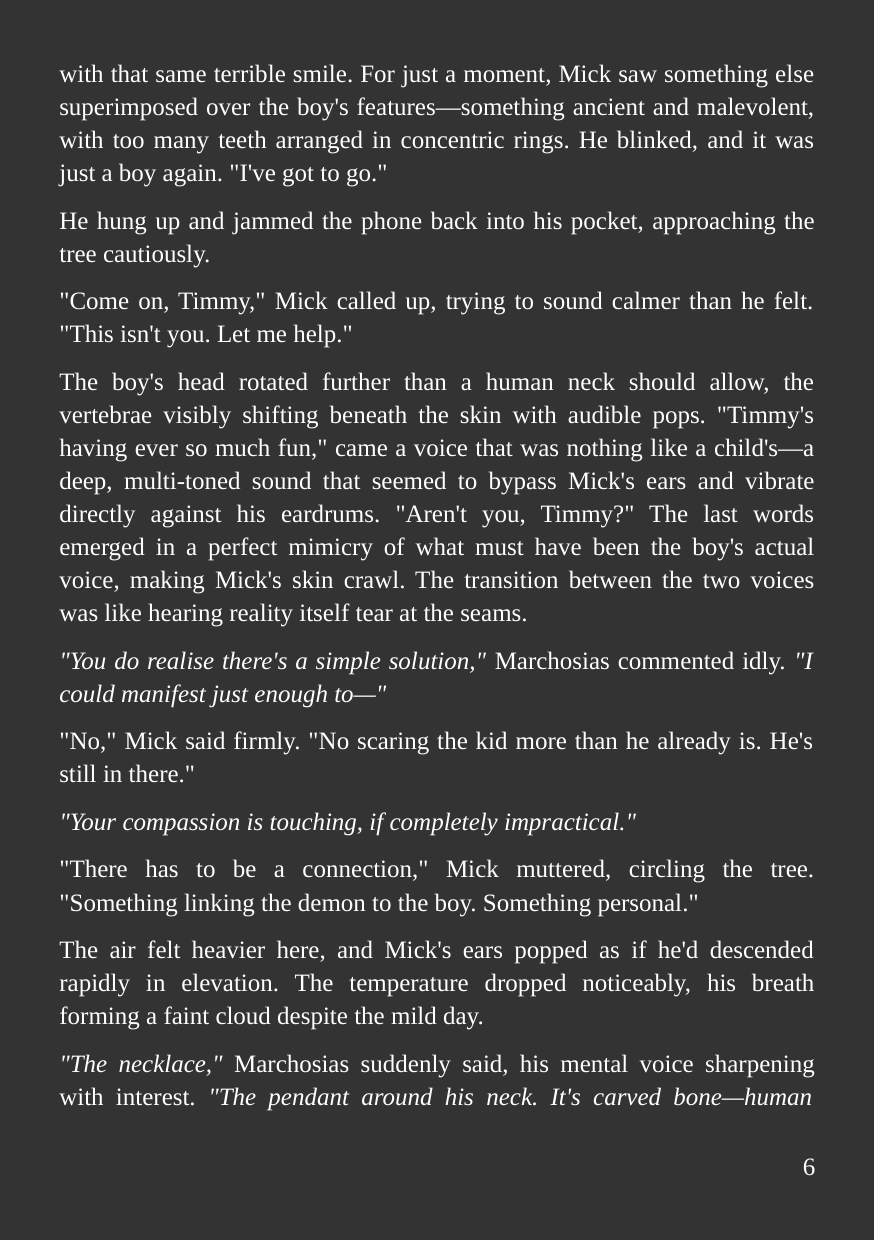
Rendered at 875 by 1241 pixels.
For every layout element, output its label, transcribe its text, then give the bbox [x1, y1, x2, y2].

text "Your compassion is touching, if completely impractical." [59, 807, 815, 836]
text "Come on, Timmy," Mick called up, trying to sound calmer than he felt. "This isn't you. Let me help." [59, 286, 815, 348]
text with that same terrible smile. For just a moment, Mick saw something else superimposed over the boy's features—something ancient and malevolent, with too many teeth arranged in concentric rings. He blinked, and it was just a boy again. "I've got to go." [59, 59, 815, 187]
text "There has to be a connection," Mick muttered, circling the tree. "Something linking the demon to the boy. Something personal." [59, 854, 815, 916]
text "No," Mick said firmly. "No scaring the kid more than he already is. He's still in there." [59, 726, 815, 788]
text The air felt heavier here, and Mick's ears popped as if he'd descended rapidly in elevation. The temperature dropped noticeably, his breath forming a faint cloud despite the mild day. [59, 935, 815, 1030]
text "The necklace," Marchosias suddenly said, his mental voice sharpening with interest. "The pendant around his neck. It's carved bone—human [59, 1049, 815, 1111]
text He hung up and jammed the phone back into his pocket, approaching the tree cautiously. [59, 206, 815, 267]
text The boy's head rotated further than a human neck should allow, the vertebrae visibly shifting beneath the skin with audible pops. "Timmy's having ever so much fun," came a voice that was nothing like a child's—a deep, multi-toned sound that seemed to bypass Mick's ears and vibrate directly against his eardrums. "Aren't you, Timmy?" The last words emerged in a perfect mimicry of what must have been the boy's actual voice, making Mick's skin crawl. The transition between the two voices was like hearing reality itself tear at the seams. [59, 367, 815, 627]
text "You do realise there's a simple solution," Marchosias commented idly. "I could manifest just enough to—" [59, 646, 815, 707]
